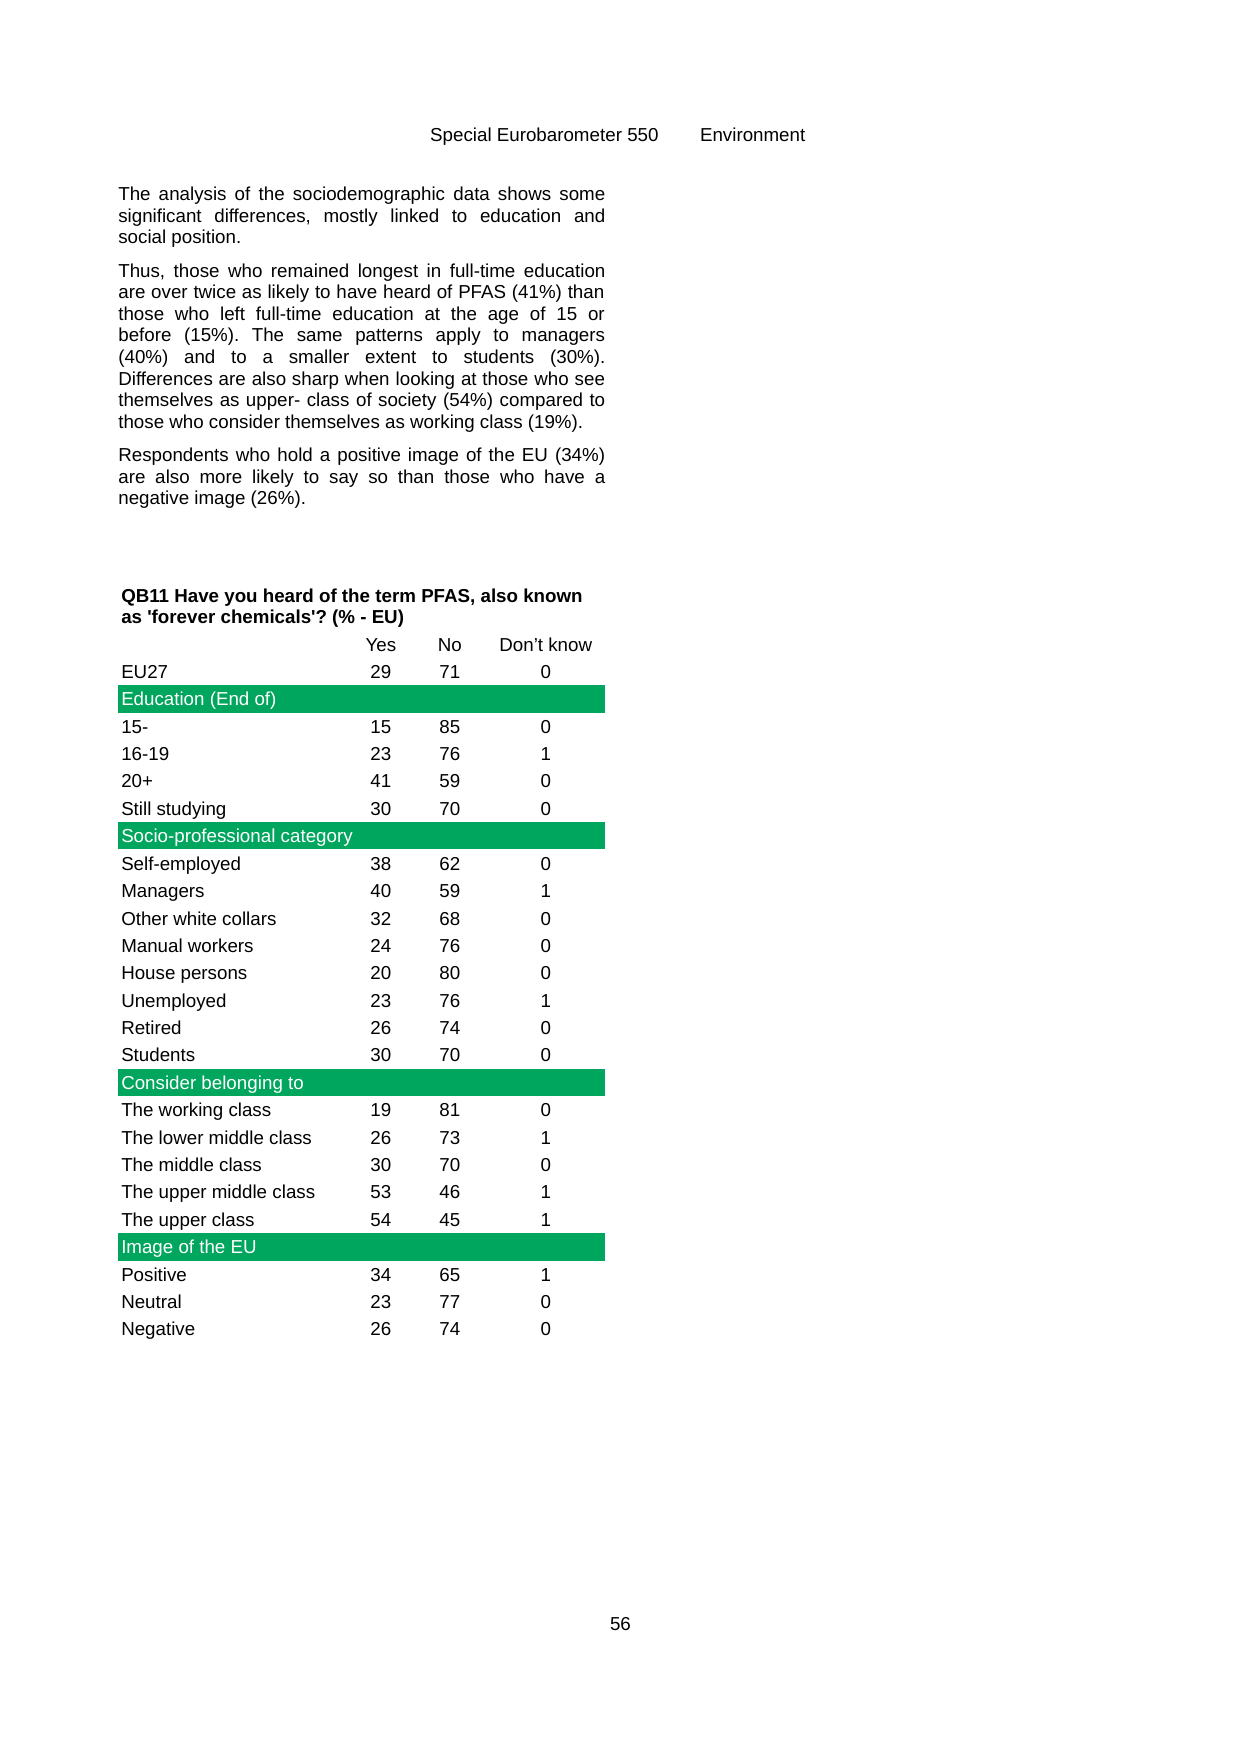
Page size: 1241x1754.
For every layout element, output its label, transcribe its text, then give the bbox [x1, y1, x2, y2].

table_cell 1 [486, 1124, 605, 1151]
table_cell Managers [118, 877, 348, 904]
table_cell 54 [348, 1206, 413, 1233]
table_cell 20 [348, 959, 413, 987]
table_cell Socio-professional category [118, 822, 605, 849]
table_cell Unemployed [118, 987, 348, 1014]
table_cell 0 [486, 959, 605, 987]
table_cell 1 [486, 877, 605, 904]
table_cell 26 [348, 1014, 413, 1041]
table_header QB11 Have you heard of the term PFAS, also known as 'forever chemicals'? (% - EU) [118, 581, 605, 630]
table_cell 76 [414, 932, 486, 959]
table_cell 59 [414, 768, 486, 795]
table_cell The lower middle class [118, 1124, 348, 1151]
table_cell 41 [348, 768, 413, 795]
table_cell 65 [414, 1261, 486, 1288]
table_cell Manual workers [118, 932, 348, 959]
table_cell Still studying [118, 795, 348, 822]
table_cell 59 [414, 877, 486, 904]
table_cell 30 [348, 1151, 413, 1178]
table_cell 76 [414, 987, 486, 1014]
table_cell Other white collars [118, 904, 348, 932]
table_cell 23 [348, 987, 413, 1014]
table_cell 0 [486, 713, 605, 740]
table_cell 20+ [118, 768, 348, 795]
table_cell 45 [414, 1206, 486, 1233]
table_cell 70 [414, 1041, 486, 1069]
table_cell 0 [486, 1315, 605, 1343]
table_cell Positive [118, 1261, 348, 1288]
table_cell Retired [118, 1014, 348, 1041]
table_cell 38 [348, 850, 413, 877]
table_cell 0 [486, 850, 605, 877]
table_cell 0 [486, 1151, 605, 1178]
table_cell EU27 [118, 658, 348, 685]
table_cell The middle class [118, 1151, 348, 1178]
table_cell House persons [118, 959, 348, 987]
table_cell 1 [486, 1206, 605, 1233]
table_cell The upper middle class [118, 1178, 348, 1206]
table_cell 74 [414, 1315, 486, 1343]
table_cell 26 [348, 1124, 413, 1151]
table_cell 30 [348, 795, 413, 822]
table_cell No [414, 630, 486, 658]
table_cell 0 [486, 768, 605, 795]
table_cell 16-19 [118, 740, 348, 767]
table_cell 26 [348, 1315, 413, 1343]
table_cell 34 [348, 1261, 413, 1288]
table_cell 68 [414, 904, 486, 932]
table_cell Neutral [118, 1288, 348, 1315]
table_cell 85 [414, 713, 486, 740]
table_cell 23 [348, 740, 413, 767]
table_cell 19 [348, 1096, 413, 1123]
table_cell Image of the EU [118, 1233, 605, 1261]
table_cell 0 [486, 1288, 605, 1315]
table_cell 40 [348, 877, 413, 904]
text Thus, those who remained longest in full-time education are over twice as likely to have heard of PFAS (41%) than those who left full-time education at the age of 15 or before (15%). The same patterns apply to managers (40%) and to a smaller extent to students (30%). Differences are also sharp when looking at those who see themselves as upper- class of society (54%) compared to those who consider themselves as working class (19%). [118, 259, 605, 432]
table_cell Education (End of) [118, 685, 605, 713]
table_cell Yes [348, 630, 413, 658]
table_cell 1 [486, 1178, 605, 1206]
table_cell 23 [348, 1288, 413, 1315]
table_cell 0 [486, 904, 605, 932]
table_cell 74 [414, 1014, 486, 1041]
table_cell Negative [118, 1315, 348, 1343]
table_cell 73 [414, 1124, 486, 1151]
text The analysis of the sociodemographic data shows some significant differences, mostly linked to education and social position. [118, 183, 605, 248]
table_cell 81 [414, 1096, 486, 1123]
table_cell Self-employed [118, 850, 348, 877]
table_cell 1 [486, 1261, 605, 1288]
table_cell 70 [414, 1151, 486, 1178]
table_cell 0 [486, 795, 605, 822]
table_cell 32 [348, 904, 413, 932]
text Respondents who hold a positive image of the EU (34%) are also more likely to say so than those who have a negative image (26%). [118, 444, 605, 509]
table_cell [118, 630, 348, 658]
table_cell 0 [486, 658, 605, 685]
table_cell 15- [118, 713, 348, 740]
table_cell Don’t know [486, 630, 605, 658]
table_cell The working class [118, 1096, 348, 1123]
table_cell The upper class [118, 1206, 348, 1233]
table_cell 0 [486, 1014, 605, 1041]
table_cell 46 [414, 1178, 486, 1206]
table_cell 0 [486, 1096, 605, 1123]
table_cell 76 [414, 740, 486, 767]
table_cell 62 [414, 850, 486, 877]
table_cell 1 [486, 987, 605, 1014]
table_cell Consider belonging to [118, 1069, 605, 1096]
table_cell 80 [414, 959, 486, 987]
table_cell 53 [348, 1178, 413, 1206]
table_cell 29 [348, 658, 413, 685]
table_cell 77 [414, 1288, 486, 1315]
table_cell 70 [414, 795, 486, 822]
table_cell 0 [486, 932, 605, 959]
table_cell 1 [486, 740, 605, 767]
table_cell 0 [486, 1041, 605, 1069]
table_cell 71 [414, 658, 486, 685]
table_cell 30 [348, 1041, 413, 1069]
table_cell Students [118, 1041, 348, 1069]
table_cell 15 [348, 713, 413, 740]
table_cell 24 [348, 932, 413, 959]
